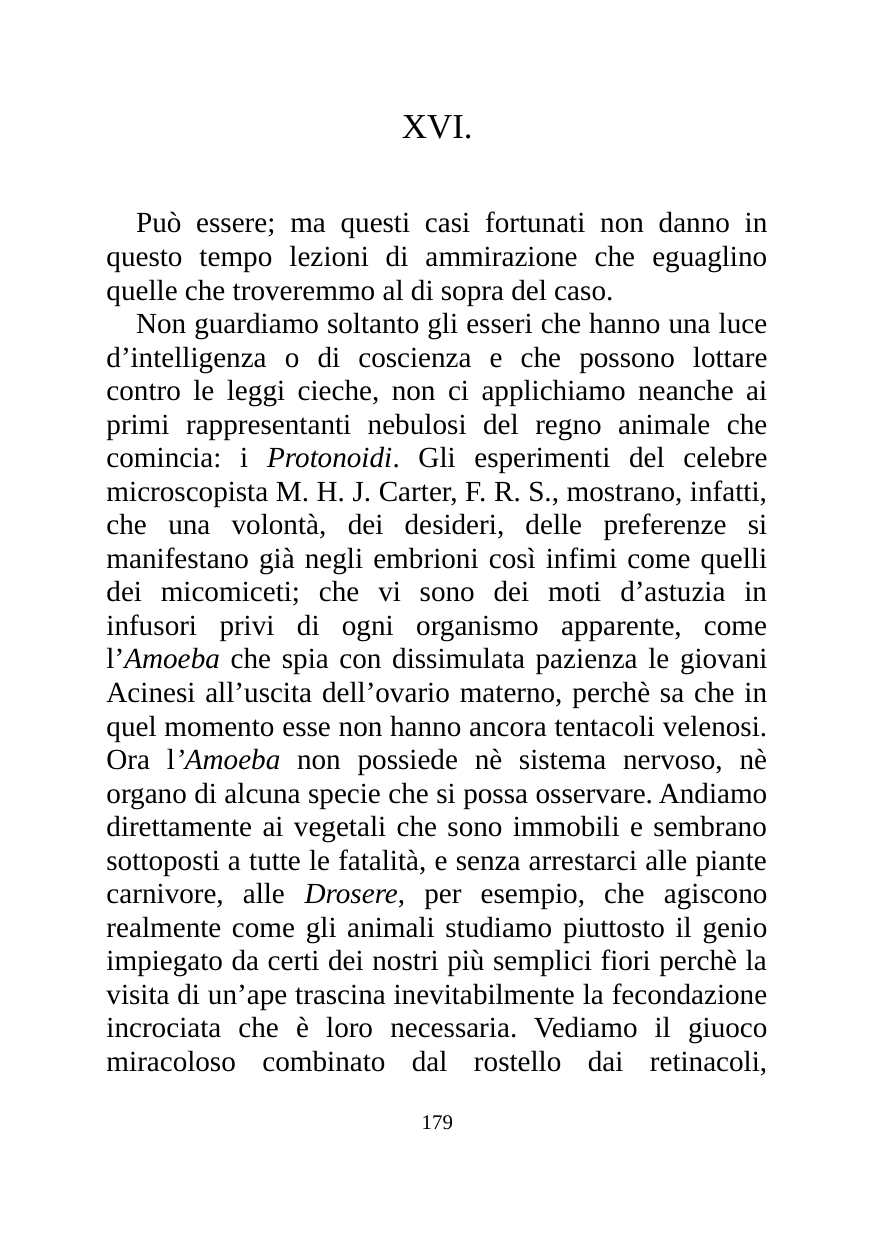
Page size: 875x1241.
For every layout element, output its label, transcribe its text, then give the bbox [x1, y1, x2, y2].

text Non guardiamo soltanto gli esseri che hanno una luce d’intelligenza o di coscienza e che possono lottare contro le leggi cieche, non ci applichiamo neanche ai primi rappresentanti nebulosi del regno animale che comincia: i Protonoidi. Gli esperimenti del celebre microscopista M. H. J. Carter, F. R. S., mostrano, infatti, che una volontà, dei desideri, delle preferenze si manifestano già negli embrioni così infimi come quelli dei micomiceti; che vi sono dei moti d’astuzia in infusori privi di ogni organismo apparente, come l’Amoeba che spia con dissimulata pazienza le giovani Acinesi all’uscita dell’ovario materno, perchè sa che in quel momento esse non hanno ancora tentacoli velenosi. Ora l’Amoeba non possiede nè sistema nervoso, nè organo di alcuna specie che si possa osservare. Andiamo direttamente ai vegetali che sono immobili e sembrano sottoposti a tutte le fatalità, e senza arrestarci alle piante carnivore, alle Drosere, per esempio, che agiscono realmente come gli animali studiamo piuttosto il genio impiegato da certi dei nostri più semplici fiori perchè la visita di un’ape trascina inevitabilmente la fecondazione incrociata che è loro necessaria. Vediamo il giuoco miracoloso combinato dal rostello dai retinacoli, [106, 306, 768, 1078]
subtitle XVI. [106, 106, 768, 146]
text Può essere; ma questi casi fortunati non danno in questo tempo lezioni di ammirazione che eguaglino quelle che troveremmo al di sopra del caso. [106, 206, 768, 306]
